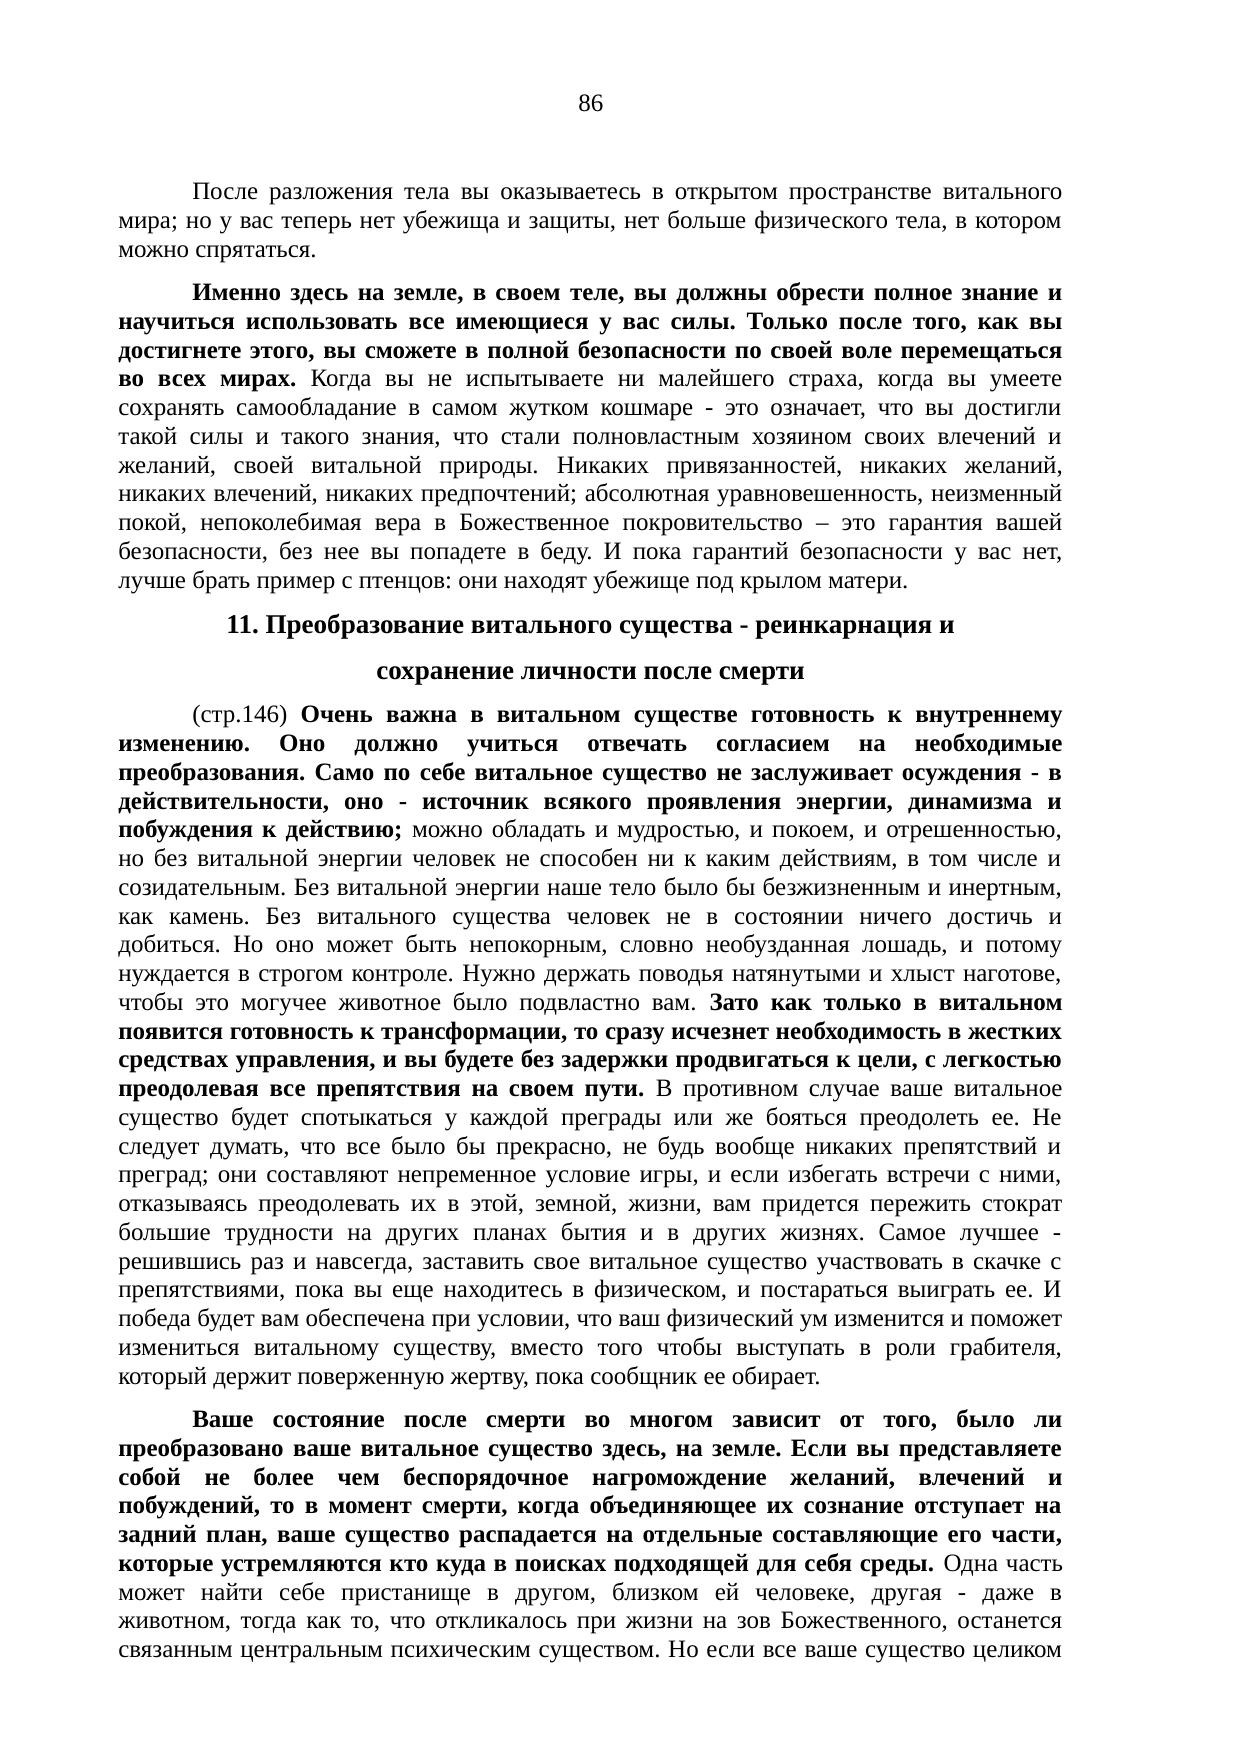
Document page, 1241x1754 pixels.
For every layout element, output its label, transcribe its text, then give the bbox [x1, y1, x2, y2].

text Ваше состояние после смерти во многом зависит от того, было ли преобразовано ваше витальное существо здесь, на земле. Если вы представляете собой не более чем беспорядочное нагромождение желаний, влечений и побуждений, то в момент смерти, когда объединяющее их сознание отступает на задний план, ваше существо распадается на отдельные составляющие его части, которые устремляются кто куда в поисках подходящей для себя среды. Одна часть может найти себе пристанище в другом, близком ей человеке, другая - даже в животном, тогда как то, что откликалось при жизни на зов Божественного, останется связанным центральным психическим существом. Но если все ваше существо целиком [118, 1404, 1063, 1663]
text (стр.146) Очень важна в витальном существе готовность к внутреннему изменению. Оно должно учиться отвечать согласием на необходимые преобразования. Само по себе витальное существо не заслуживает осуждения - в действительности, оно - источник всякого проявления энергии, динамизма и побуждения к действию; можно обладать и мудростью, и покоем, и отрешенностью, но без витальной энергии человек не способен ни к каким действиям, в том числе и созидательным. Без витальной энергии наше тело было бы безжизненным и инертным, как камень. Без витального существа человек не в состоянии ничего достичь и добиться. Но оно может быть непокорным, словно необузданная лошадь, и потому нуждается в строгом контроле. Нужно держать поводья натянутыми и хлыст наготове, чтобы это могучее животное было подвластно вам. Зато как только в витальном появится готовность к трансформации, то сразу исчезнет необходимость в жестких средствах управления, и вы будете без задержки продвигаться к цели, с легкостью преодолевая все препятствия на своем пути. В противном случае ваше витальное существо будет спотыкаться у каждой преграды или же бояться преодолеть ее. Не следует думать, что все было бы прекрасно, не будь вообще никаких препятствий и преград; они составляют непременное условие игры, и если избегать встречи с ними, отказываясь преодолевать их в этой, земной, жизни, вам придется пережить стократ большие трудности на других планах бытия и в других жизнях. Самое лучшее - решившись раз и навсегда, заставить свое витальное существо участвовать в скачке с препятствиями, пока вы еще находитесь в физическом, и постараться выиграть ее. И победа будет вам обеспечена при условии, что ваш физический ум изменится и поможет измениться витальному существу, вместо того чтобы выступать в роли грабителя, который держит поверженную жертву, пока сообщник ее обирает. [118, 699, 1063, 1389]
text 11. Преобразование витального существа - реинкарнация и [118, 608, 1063, 639]
text Именно здесь на земле, в своем теле, вы должны обрести полное знание и научиться использовать все имеющиеся у вас силы. Только после того, как вы достигнете этого, вы сможете в полной безопасности по своей воле перемещаться во всех мирах. Когда вы не испытываете ни малейшего страха, когда вы умеете сохранять самообладание в самом жутком кошмаре - это означает, что вы достигли такой силы и такого знания, что стали полновластным хозяином своих влечений и желаний, своей витальной природы. Никаких привязанностей, никаких желаний, никаких влечений, никаких предпочтений; абсолютная уравновешенность, неизменный покой, непоколебимая вера в Божественное покровительство – это гарантия вашей безопасности, без нее вы попадете в беду. И пока гарантий безопасности у вас нет, лучше брать пример с птенцов: они находят убежище под крылом матери. [118, 277, 1063, 593]
text После разложения тела вы оказываетесь в открытом пространстве витального мира; но у вас теперь нет убежища и защиты, нет больше физического тела, в котором можно спрятаться. [118, 176, 1063, 263]
text сохранение личности после смерти [118, 654, 1063, 685]
